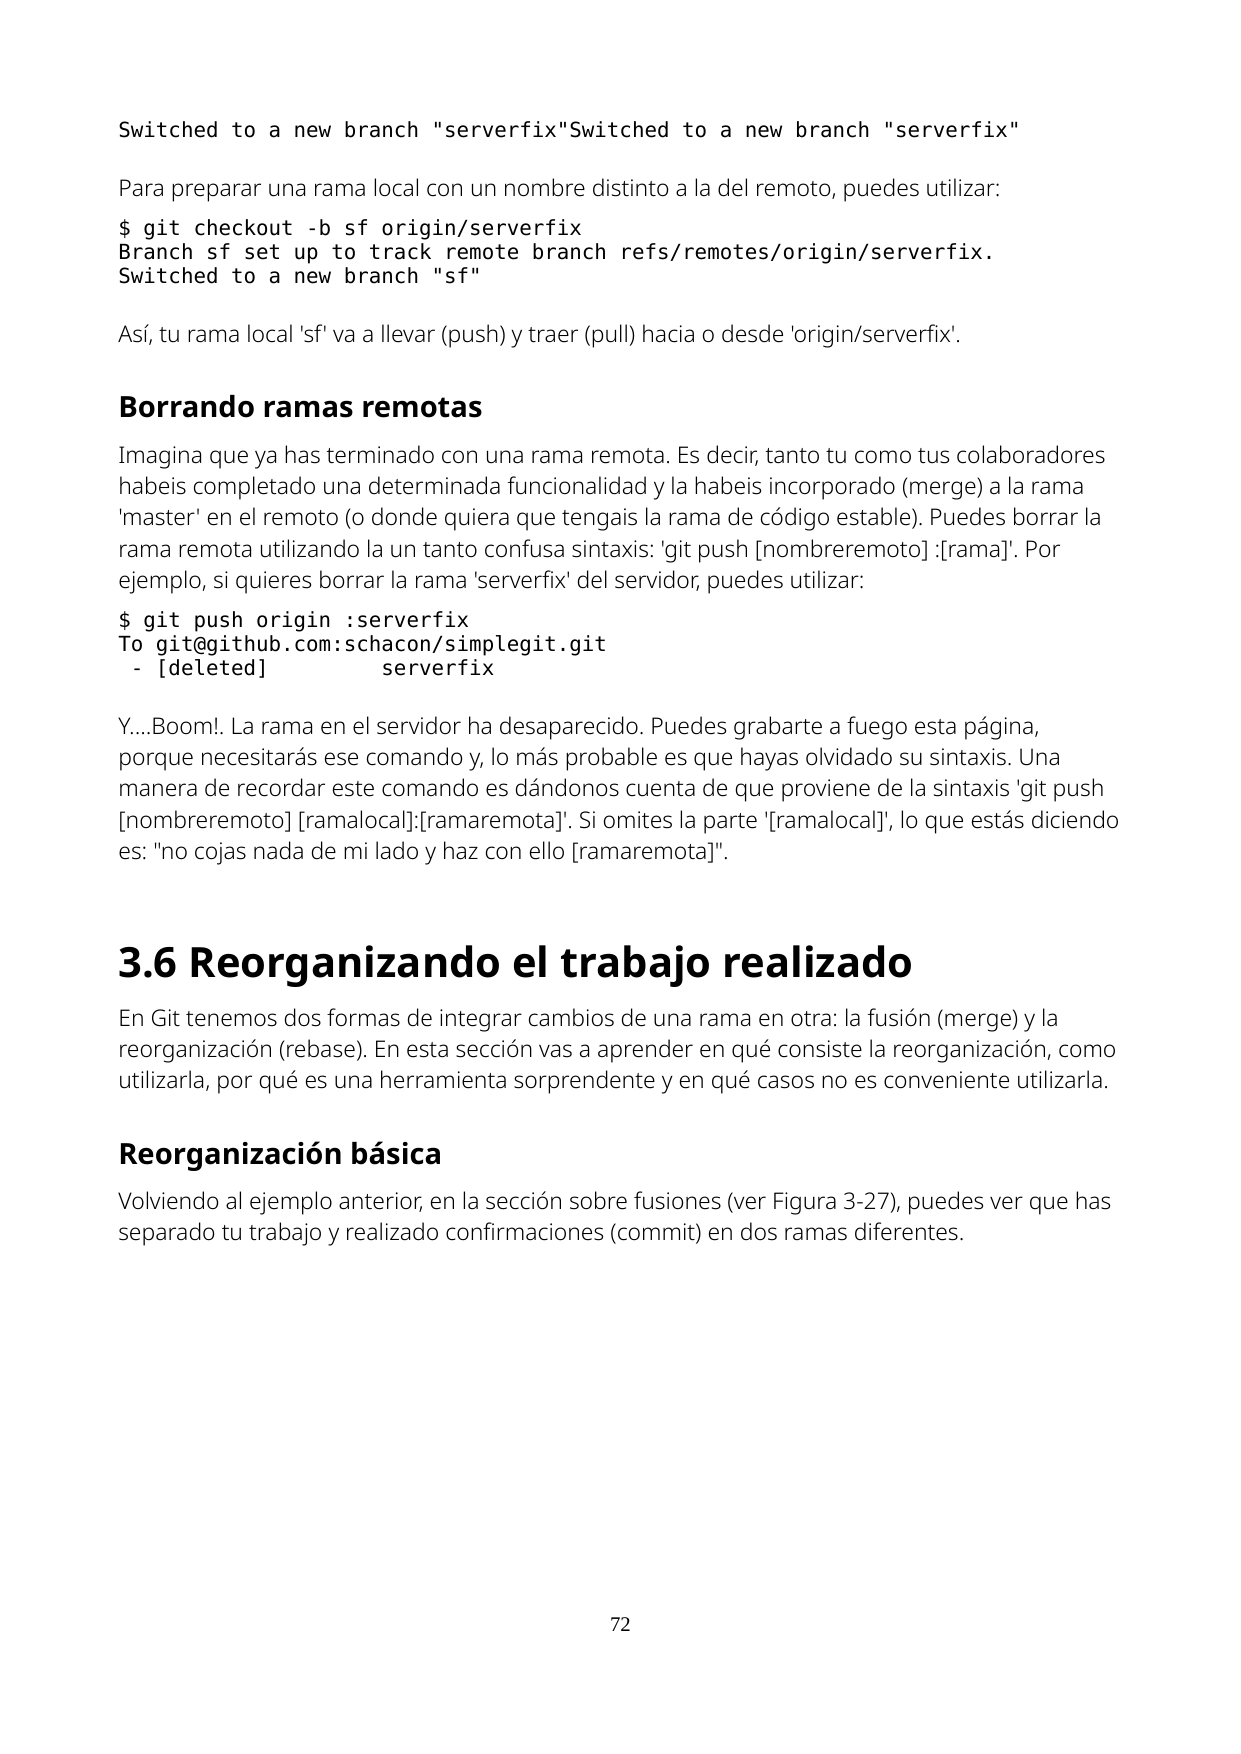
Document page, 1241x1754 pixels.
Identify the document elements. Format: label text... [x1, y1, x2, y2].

text $ git checkout -b sf origin/serverfix [118, 216, 1122, 240]
text $ git push origin :serverfix [118, 608, 1122, 632]
text Para preparar una rama local con un nombre distinto a la del remoto, puedes utilizar: [118, 172, 1122, 203]
text - [deleted] serverfix [118, 656, 1122, 680]
text Branch sf set up to track remote branch refs/remotes/origin/serverfix. [118, 240, 1122, 264]
text Switched to a new branch "sf" [118, 264, 1122, 288]
text Y....Boom!. La rama en el servidor ha desaparecido. Puedes grabarte a fuego esta página, porque necesitarás ese comando y, lo más probable es que hayas olvidado su sintaxis. Una manera de recordar este comando es dándonos cuenta de que proviene de la sintaxis 'git push [nombreremoto] [ramalocal]:[ramaremota]'. Si omites la parte '[ramalocal]', lo que estás diciendo es: "no cojas nada de mi lado y haz con ello [ramaremota]". [118, 710, 1122, 866]
text Switched to a new branch "serverfix"Switched to a new branch "serverfix" [118, 118, 1122, 142]
text Así, tu rama local 'sf' va a llevar (push) y traer (pull) hacia o desde 'origin/serverfix'. [118, 318, 1122, 349]
subtitle Reorganización básica [118, 1133, 1122, 1173]
subtitle 3.6 Reorganizando el trabajo realizado [118, 932, 1122, 989]
text Volviendo al ejemplo anterior, en la sección sobre fusiones (ver Figura 3-27), puedes ver que has separado tu trabajo y realizado confirmaciones (commit) en dos ramas diferentes. [118, 1185, 1122, 1248]
subtitle Borrando ramas remotas [118, 387, 1122, 426]
text Imagina que ya has terminado con una rama remota. Es decir, tanto tu como tus colaboradores habeis completado una determinada funcionalidad y la habeis incorporado (merge) a la rama 'master' en el remoto (o donde quiera que tengais la rama de código estable). Puedes borrar la rama remota utilizando la un tanto confusa sintaxis: 'git push [nombreremoto] :[rama]'. Por ejemplo, si quieres borrar la rama 'serverfix' del servidor, puedes utilizar: [118, 439, 1122, 595]
text En Git tenemos dos formas de integrar cambios de una rama en otra: la fusión (merge) y la reorganización (rebase). En esta sección vas a aprender en qué consiste la reorganización, como utilizarla, por qué es una herramienta sorprendente y en qué casos no es conveniente utilizarla. [118, 1002, 1122, 1095]
text To git@github.com:schacon/simplegit.git [118, 632, 1122, 656]
